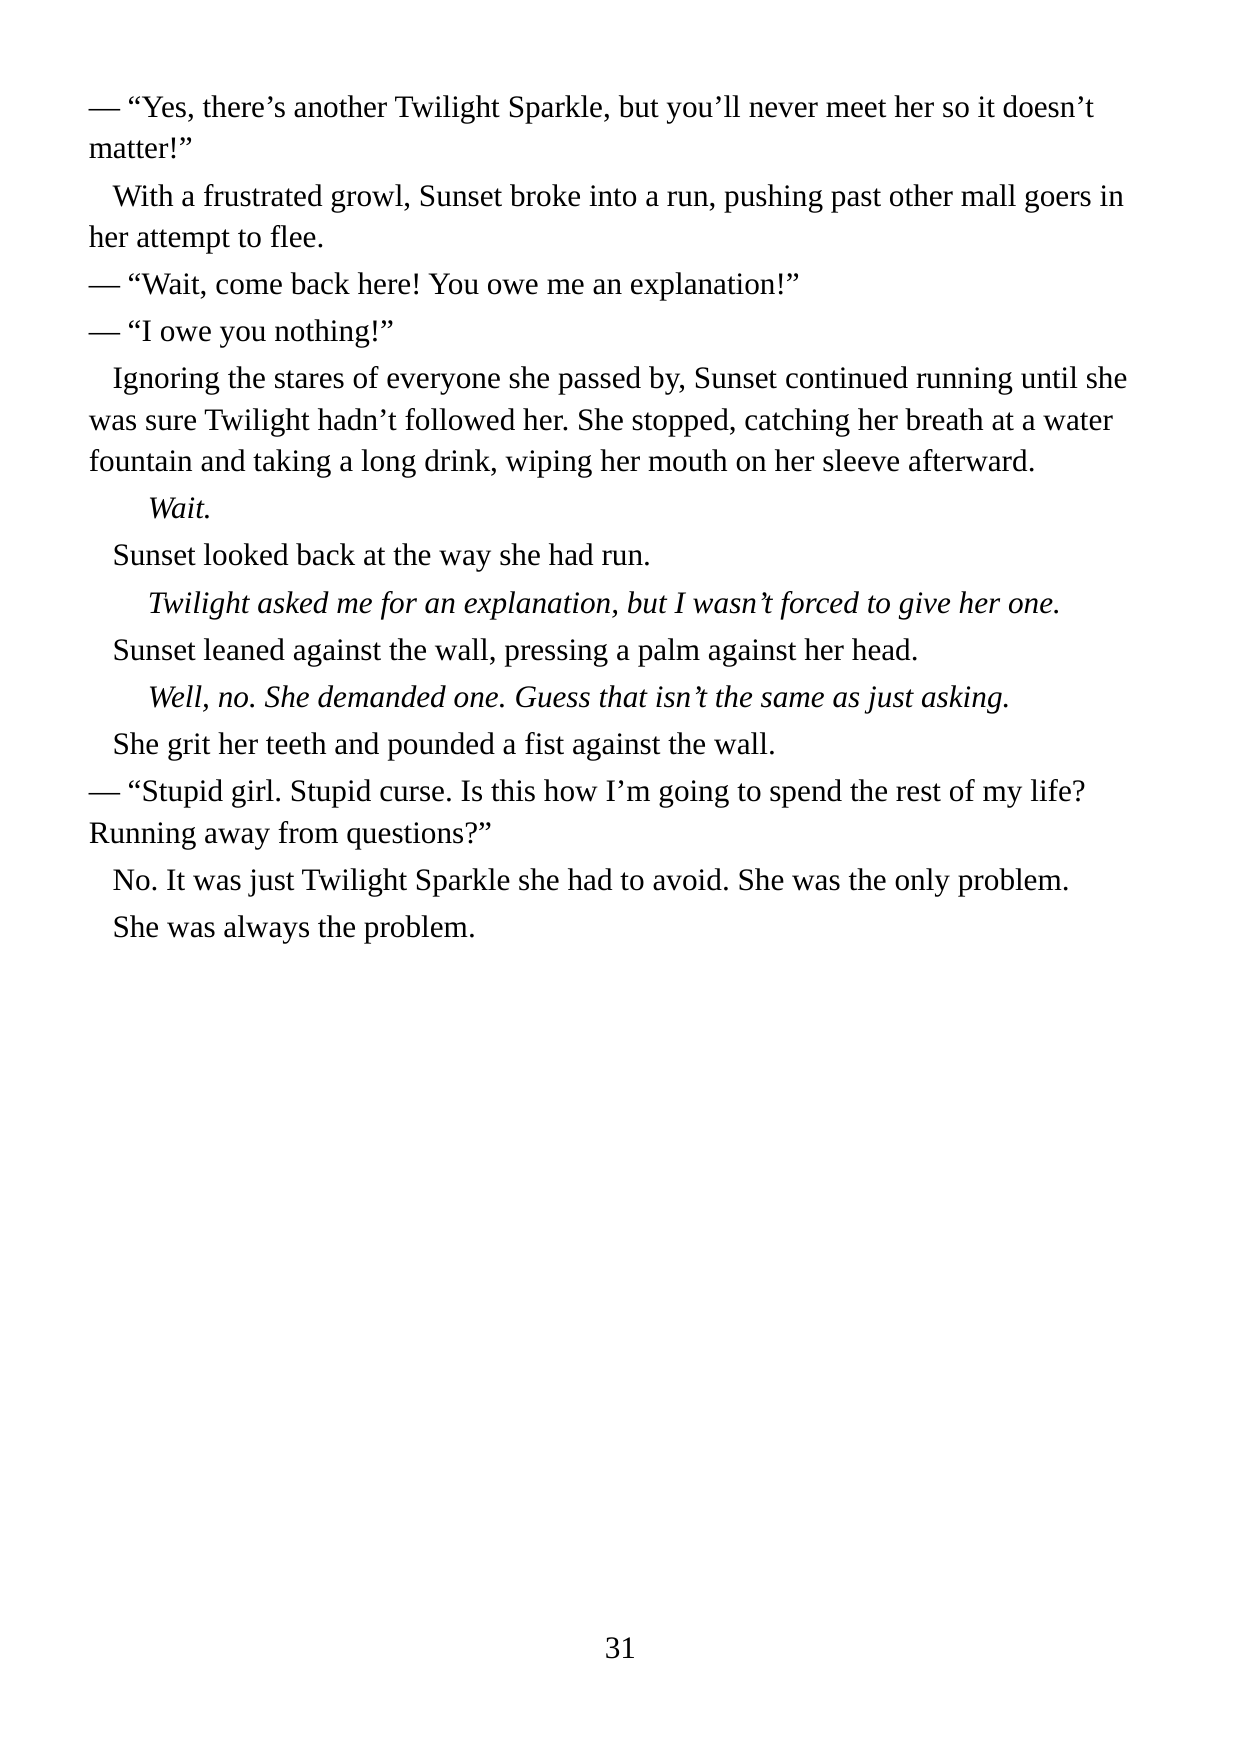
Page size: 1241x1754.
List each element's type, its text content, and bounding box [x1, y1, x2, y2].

text Ignoring the stares of everyone she passed by, Sunset continued running until she was sure Twilight hadn’t followed her. She stopped, catching her breath at a water fountain and taking a long drink, wiping her mouth on her sleeve afterward. [88, 360, 1152, 478]
text Sunset looked back at the way she had run. [88, 537, 1152, 573]
text No. It was just Twilight Sparkle she had to avoid. She was the only problem. [88, 861, 1152, 897]
text — “Wait, come back here! You owe me an explanation!” [88, 265, 1152, 301]
text With a frustrated growl, Sunset broke into a run, pushing past other mall goers in her attempt to flee. [88, 177, 1152, 254]
text Wait. [88, 489, 1152, 525]
text Sunset leaned against the wall, pressing a palm against her head. [88, 631, 1152, 667]
text — “Stupid girl. Stupid curse. Is this how I’m going to spend the rest of my life? Running away from questions?” [88, 773, 1152, 850]
text — “Yes, there’s another Twilight Sparkle, but you’ll never meet her so it doesn’t matter!” [88, 88, 1152, 166]
text — “I owe you nothing!” [88, 313, 1152, 348]
text She was always the problem. [88, 908, 1152, 944]
text Twilight asked me for an explanation, but I wasn’t forced to give her one. [88, 584, 1152, 620]
text She grit her teeth and pounded a fist against the wall. [88, 725, 1152, 761]
text Well, no. She demanded one. Guess that isn’t the same as just asking. [88, 678, 1152, 714]
